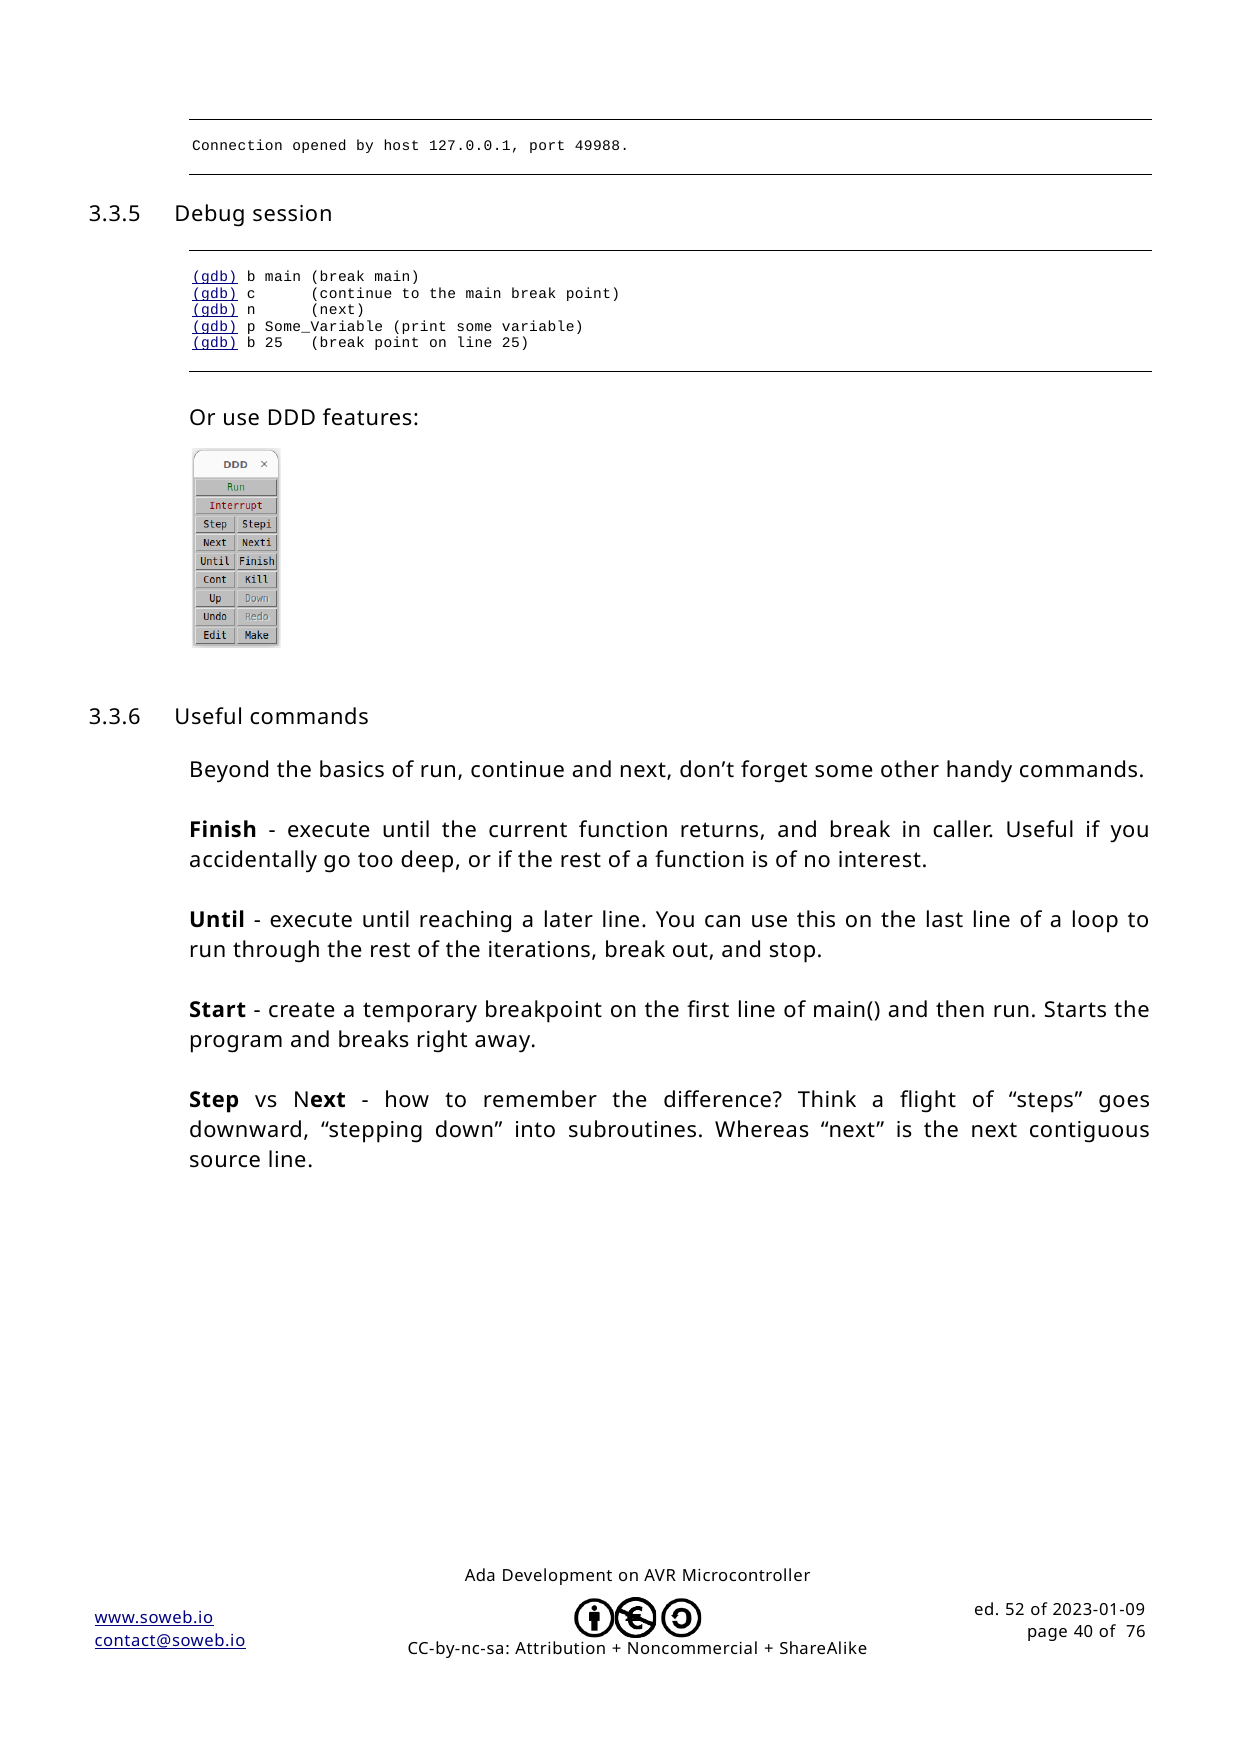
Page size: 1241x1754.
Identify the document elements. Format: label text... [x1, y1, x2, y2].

text Start - create a temporary breakpoint on the first line of main() and then run. Starts the program and breaks right away. [189, 994, 1152, 1054]
subtitle Debug session [88, 198, 1152, 239]
list Connection opened by host 127.0.0.1, port 49988. [189, 135, 1152, 174]
text Step vs Next - how to remember the difference? Think a flight of “steps” goes downward, “stepping down” into subroutines. Whereas “next” is the next contiguous source line. [189, 1084, 1152, 1174]
text Beyond the basics of run, continue and next, don’t forget some other handy commands. [189, 754, 1152, 784]
picture [660, 1597, 702, 1638]
text Or use DDD features: [189, 402, 1152, 432]
text Until - execute until reaching a later line. You can use this on the last line of a loop to run through the rest of the iterations, break out, and stop. [189, 904, 1152, 964]
list (gdb) p Some_Variable (print some variable) (gdb) b 25 (break point on line 25) [189, 316, 1152, 371]
list (gdb) b main (break main) [189, 267, 1152, 283]
list (gdb) n (next) [189, 300, 1152, 316]
text Finish - execute until the current function returns, and break in caller. Useful if you accidentally go too deep, or if the rest of a function is of no interest. [189, 814, 1152, 874]
list (gdb) c (continue to the main break point) [189, 283, 1152, 300]
picture [191, 448, 281, 648]
picture [573, 1597, 657, 1638]
subtitle Useful commands [88, 701, 1152, 742]
